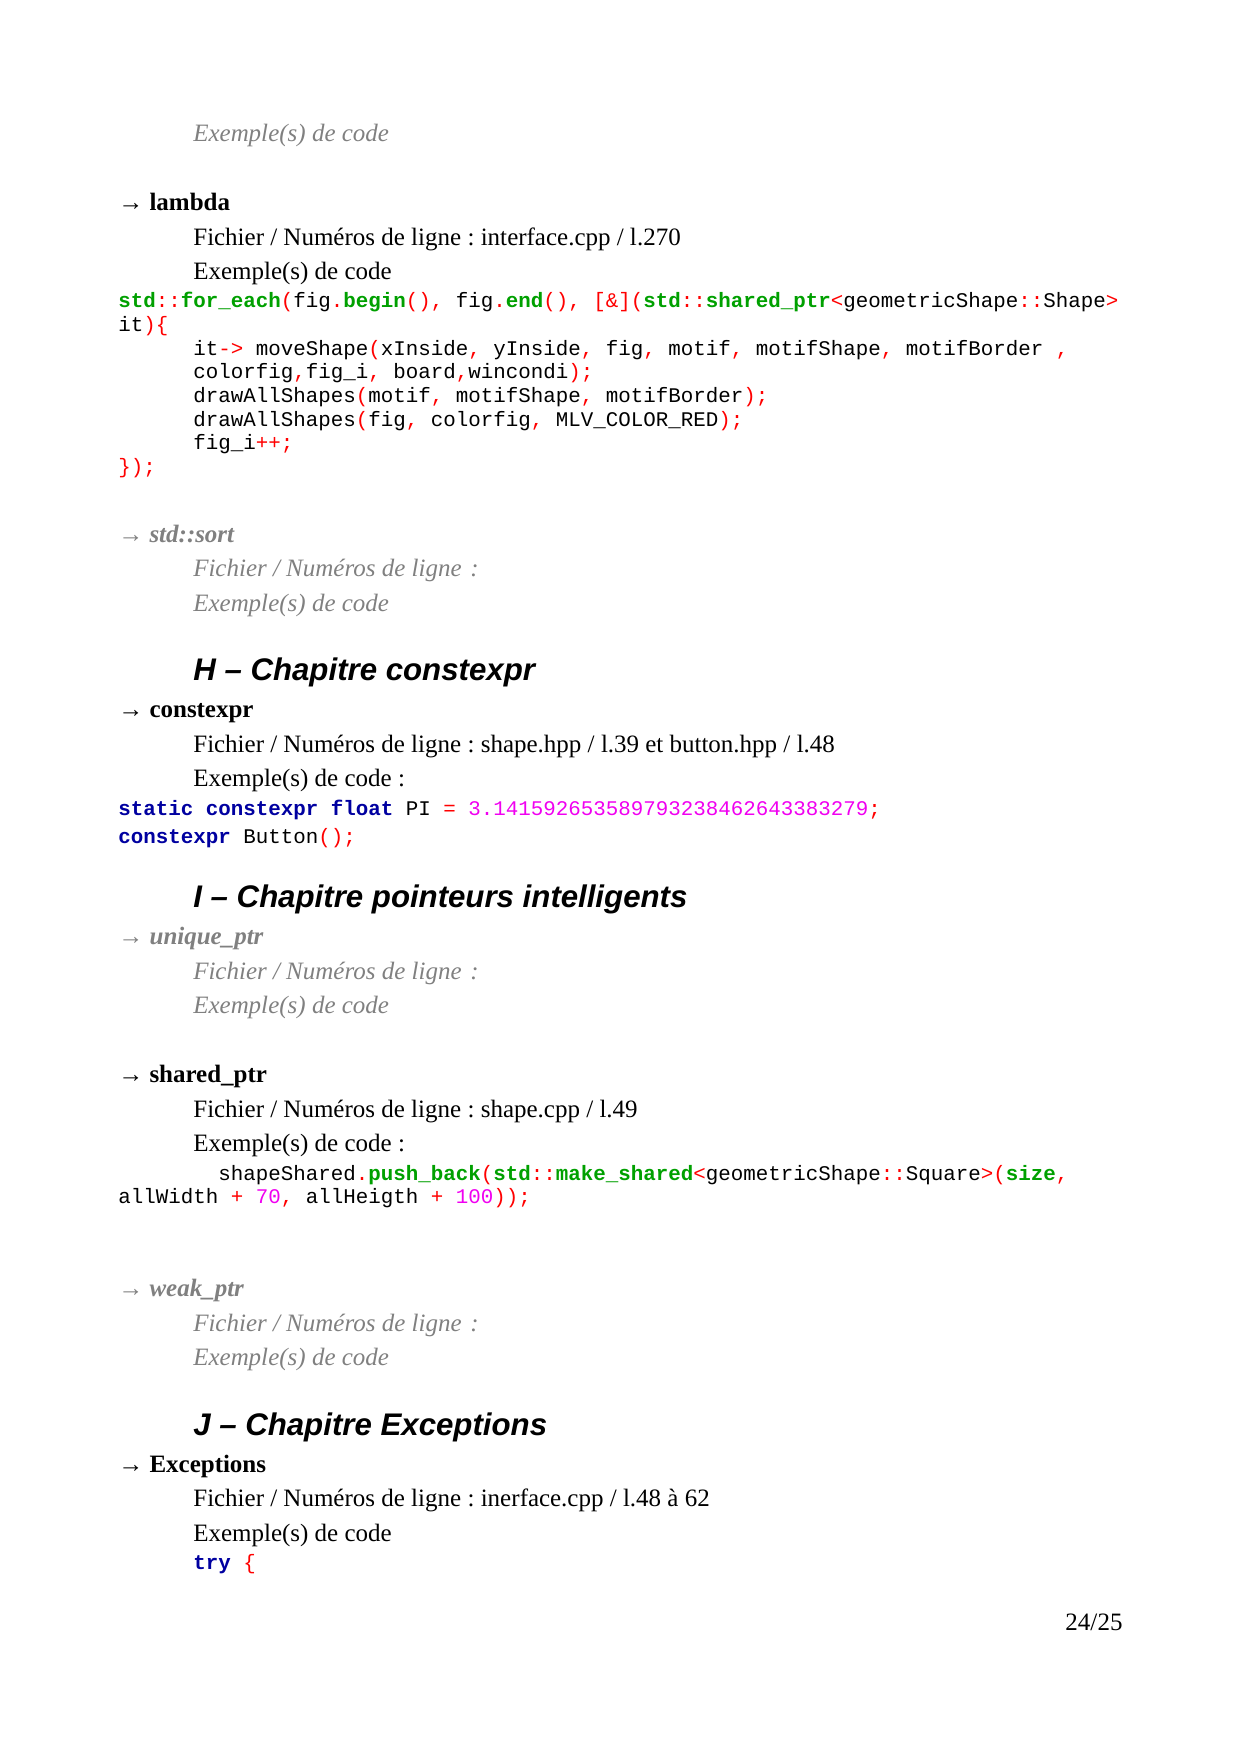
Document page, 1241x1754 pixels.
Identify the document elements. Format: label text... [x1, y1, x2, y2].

text → std::sort [118, 519, 1122, 548]
text I – Chapitre pointeurs intelligents [118, 878, 1122, 914]
text try { [118, 1552, 1122, 1576]
text Fichier / Numéros de ligne : shape.cpp / l.49 [118, 1094, 1122, 1123]
text H – Chapitre constexpr [118, 651, 1122, 687]
text Exemple(s) de code [118, 1518, 1122, 1546]
text → constexpr [118, 694, 1122, 723]
text it-> moveShape(xInside, yInside, fig, motif, motifShape, motifBorder , colorfig,fig_i, board,wincondi); [118, 338, 1122, 385]
text constexpr Button(); [118, 826, 1122, 849]
text → Exceptions [118, 1449, 1122, 1477]
text Exemple(s) de code [118, 118, 1122, 147]
text → weak_ptr [118, 1273, 1122, 1302]
text Fichier / Numéros de ligne : [118, 553, 1122, 582]
text → shared_ptr [118, 1059, 1122, 1088]
text → unique_ptr [118, 921, 1122, 950]
text shapeShared.push_back(std::make_shared<geometricShape::Square>(size, allWidth + 70, allHeigth + 100)); [118, 1163, 1122, 1210]
text static constexpr float PI = 3.141592653589793238462643383279; [118, 798, 1122, 821]
text Fichier / Numéros de ligne : inerface.cpp / l.48 à 62 [118, 1483, 1122, 1512]
text J – Chapitre Exceptions [118, 1406, 1122, 1441]
text Fichier / Numéros de ligne : interface.cpp / l.270 [118, 222, 1122, 250]
text Fichier / Numéros de ligne : [118, 1308, 1122, 1337]
text Fichier / Numéros de ligne : shape.hpp / l.39 et button.hpp / l.48 [118, 729, 1122, 757]
text Exemple(s) de code : [118, 1128, 1122, 1157]
text Exemple(s) de code [118, 1342, 1122, 1371]
text }); [118, 456, 1122, 480]
text Exemple(s) de code [118, 256, 1122, 285]
text drawAllShapes(motif, motifShape, motifBorder); [118, 385, 1122, 409]
text Exemple(s) de code [118, 588, 1122, 617]
text std::for_each(fig.begin(), fig.end(), [&](std::shared_ptr<geometricShape::Shape> it){ [118, 291, 1122, 338]
text fig_i++; [118, 432, 1122, 456]
text → lambda [118, 187, 1122, 216]
text drawAllShapes(fig, colorfig, MLV_COLOR_RED); [118, 409, 1122, 432]
text Exemple(s) de code : [118, 763, 1122, 792]
text Fichier / Numéros de ligne : [118, 956, 1122, 985]
text Exemple(s) de code [118, 990, 1122, 1019]
